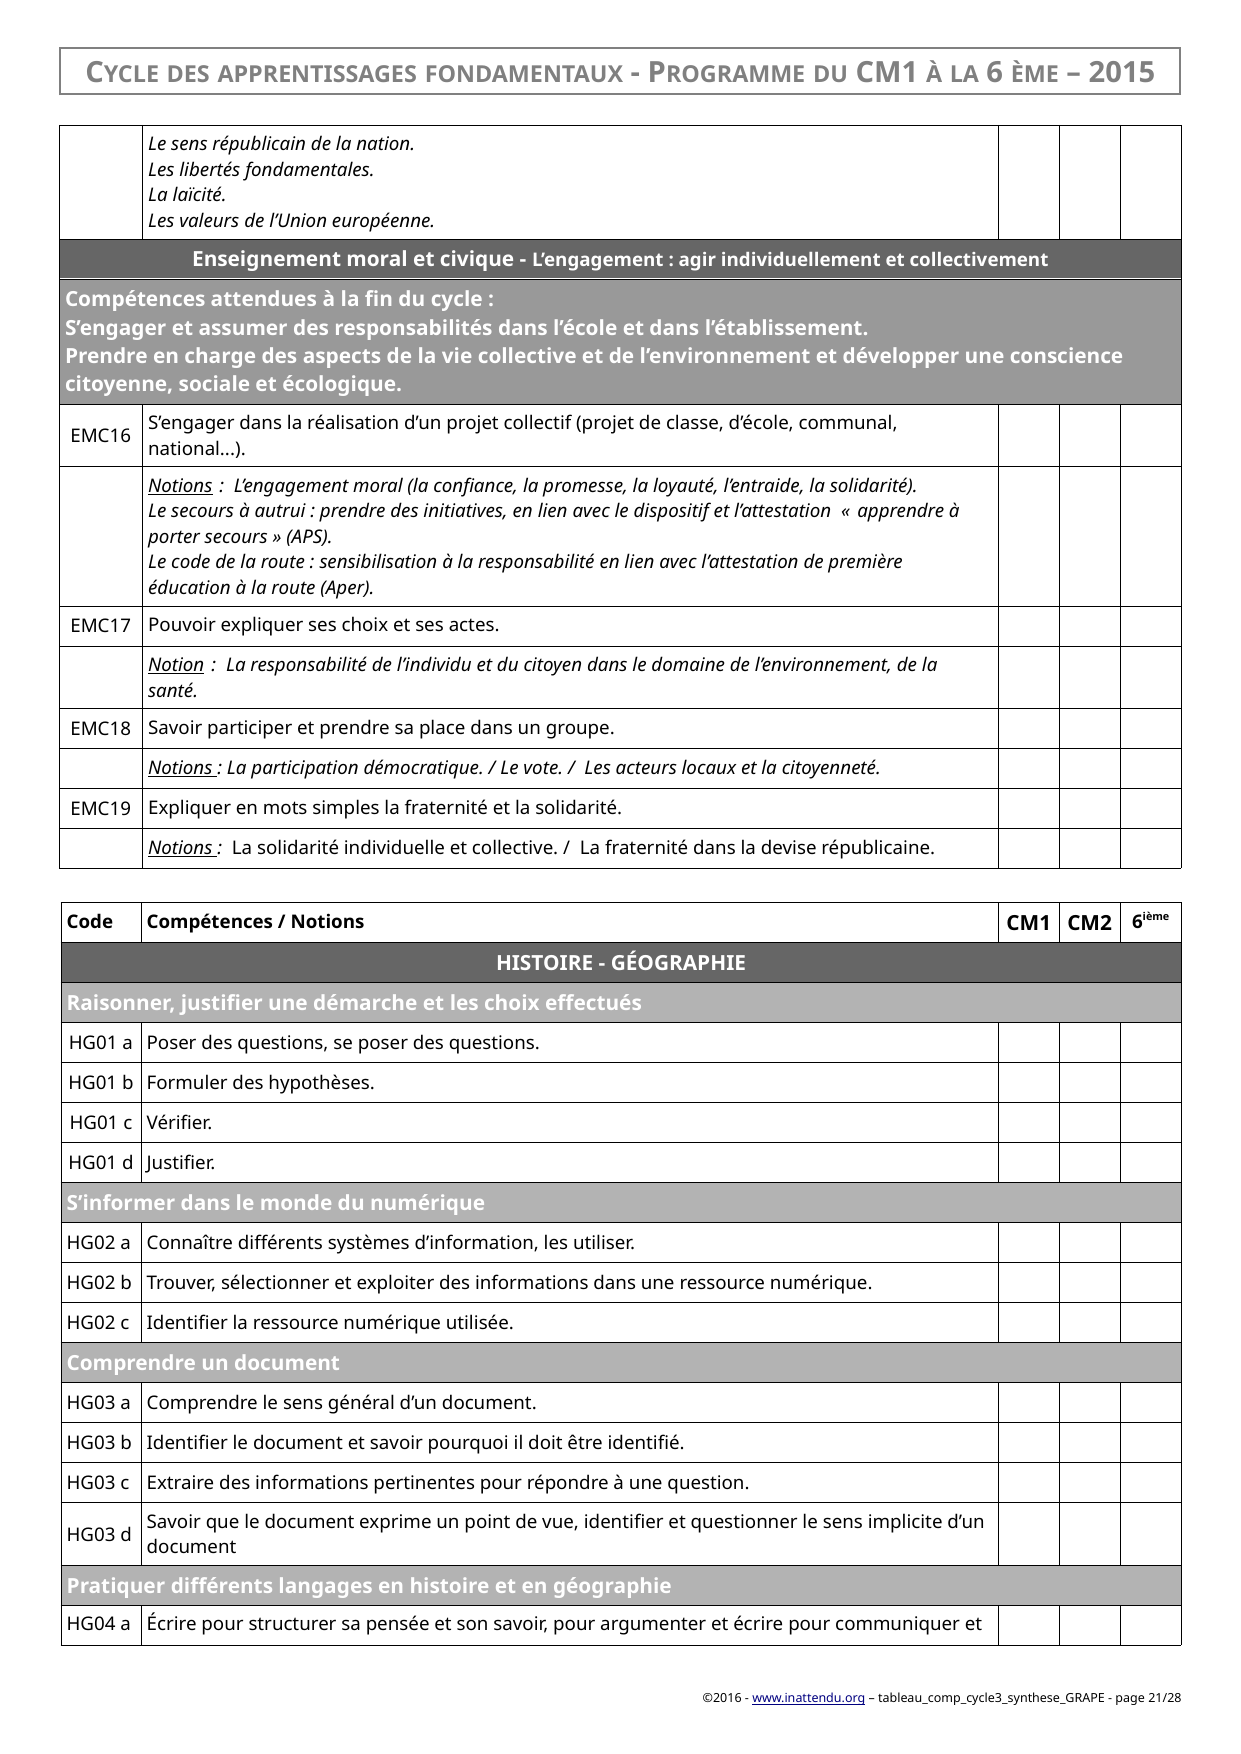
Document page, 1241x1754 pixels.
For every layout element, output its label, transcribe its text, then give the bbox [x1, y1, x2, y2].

table_cell [1121, 789, 1181, 828]
table_cell [1060, 1503, 1120, 1565]
table_cell HG02 b [62, 1263, 141, 1302]
table_cell [1060, 709, 1120, 748]
table_cell [999, 647, 1059, 708]
table_cell Pratiquer différents langages en histoire et en géographie [62, 1566, 1181, 1605]
table_cell [999, 1223, 1059, 1262]
table_cell [999, 1463, 1059, 1502]
table_cell [999, 709, 1059, 748]
table_cell HG01 b [62, 1063, 141, 1102]
table_cell [999, 467, 1059, 606]
table_cell [1121, 126, 1181, 238]
table_cell [999, 1303, 1059, 1342]
table_cell [1060, 1103, 1120, 1142]
table_cell [1121, 1023, 1181, 1062]
table_cell [1121, 1606, 1181, 1645]
table_cell [1121, 1103, 1181, 1142]
table_cell [1060, 1303, 1120, 1342]
table_cell [1060, 647, 1120, 708]
table_cell HG02 c [62, 1303, 141, 1342]
table_cell [1121, 607, 1181, 646]
table_cell [1060, 1463, 1120, 1502]
table_cell HG03 c [62, 1463, 141, 1502]
table_cell Identifier le document et savoir pourquoi il doit être identifié. [142, 1423, 998, 1462]
table_cell Raisonner, justifier une démarche et les choix effectués [62, 983, 1181, 1022]
table_cell [1121, 1263, 1181, 1302]
table_cell [1060, 1023, 1120, 1062]
table_cell [1060, 607, 1120, 646]
table_cell [999, 1143, 1059, 1182]
table_cell Pouvoir expliquer ses choix et ses actes. [143, 607, 998, 646]
table_cell [1060, 1606, 1120, 1645]
table_cell Savoir que le document exprime un point de vue, identifier et questionner le sens implicite d’un document [142, 1503, 998, 1565]
table_cell HG03 a [62, 1383, 141, 1422]
table_cell Écrire pour structurer sa pensée et son savoir, pour argumenter et écrire pour communiquer et [142, 1606, 998, 1645]
table_cell Justifier. [142, 1143, 998, 1182]
table_cell Notions : La participation démocratique. / Le vote. / Les acteurs locaux et la citoyenneté. [143, 749, 998, 788]
table_cell [1121, 467, 1181, 606]
table_cell Trouver, sélectionner et exploiter des informations dans une ressource numérique. [142, 1263, 998, 1302]
table_cell Savoir participer et prendre sa place dans un groupe. [143, 709, 998, 748]
table_cell Extraire des informations pertinentes pour répondre à une question. [142, 1463, 998, 1502]
table_cell [1121, 1063, 1181, 1102]
table_cell [999, 1263, 1059, 1302]
table_header CM2 [1060, 903, 1120, 942]
table_cell [1060, 829, 1120, 868]
table_cell [999, 789, 1059, 828]
table_cell [1121, 1143, 1181, 1182]
table_cell [999, 607, 1059, 646]
table_cell [1060, 126, 1120, 238]
table_cell EMC19 [60, 789, 142, 828]
table_cell [999, 1383, 1059, 1422]
table_cell Poser des questions, se poser des questions. [142, 1023, 998, 1062]
table_cell [60, 647, 142, 708]
table_cell [1121, 405, 1181, 466]
table_header 6ième [1121, 903, 1181, 942]
table_cell [1121, 1223, 1181, 1262]
table_cell Compétences attendues à la fin du cycle : S’engager et assumer des responsabilités dans l’école et dans l’établissement. Prendre en charge des aspects de la vie collective et de l’environnement et développer une conscience citoyenne, sociale et écologique. [60, 280, 1181, 404]
table_cell EMC17 [60, 607, 142, 646]
table_cell Enseignement moral et civique - L’engagement : agir individuellement et collectivement [60, 240, 1181, 278]
table_cell Notions : L’engagement moral (la confiance, la promesse, la loyauté, l’entraide, la solidarité). Le secours à autrui : prendre des initiatives, en lien avec le dispositif et l’attestation « apprendre à porter secours » (APS). Le code de la route : sensibilisation à la responsabilité en lien avec l’attestation de première éducation à la route (Aper). [143, 467, 998, 606]
table_cell [1060, 405, 1120, 466]
table_cell [999, 405, 1059, 466]
table_cell Formuler des hypothèses. [142, 1063, 998, 1102]
table_cell [1060, 749, 1120, 788]
table_cell HISTOIRE - GÉOGRAPHIE [62, 943, 1181, 982]
table_cell Comprendre le sens général d’un document. [142, 1383, 998, 1422]
table_cell HG03 b [62, 1423, 141, 1462]
table_cell [1060, 1063, 1120, 1102]
table_cell HG01 d [62, 1143, 141, 1182]
table_cell [999, 829, 1059, 868]
table_cell [1121, 709, 1181, 748]
table_cell [60, 749, 142, 788]
table_cell S’engager dans la réalisation d’un projet collectif (projet de classe, d’école, communal, national...). [143, 405, 998, 466]
table_cell [999, 1606, 1059, 1645]
table_cell [1121, 1303, 1181, 1342]
table_cell Connaître différents systèmes d’information, les utiliser. [142, 1223, 998, 1262]
table_cell [1121, 1423, 1181, 1462]
table_cell [1121, 1383, 1181, 1422]
table_cell HG03 d [62, 1503, 141, 1565]
table_cell [999, 1503, 1059, 1565]
table_cell [999, 1423, 1059, 1462]
table_cell [1060, 1263, 1120, 1302]
table_cell [999, 1063, 1059, 1102]
table_header Code [62, 903, 141, 942]
table_cell [1121, 1503, 1181, 1565]
table_cell Notion : La responsabilité de l’individu et du citoyen dans le domaine de l’environnement, de la santé. [143, 647, 998, 708]
table_cell HG02 a [62, 1223, 141, 1262]
table_cell [1060, 1223, 1120, 1262]
table_cell [999, 749, 1059, 788]
table_cell EMC16 [60, 405, 142, 466]
table_cell [1060, 1143, 1120, 1182]
table_cell EMC18 [60, 709, 142, 748]
table_cell [60, 126, 142, 238]
table_cell [1060, 789, 1120, 828]
table_cell [1060, 467, 1120, 606]
table_header CM1 [999, 903, 1059, 942]
table_cell Notions : La solidarité individuelle et collective. / La fraternité dans la devise républicaine. [143, 829, 998, 868]
table_cell [1121, 647, 1181, 708]
table_cell [1060, 1423, 1120, 1462]
table_cell Identifier la ressource numérique utilisée. [142, 1303, 998, 1342]
table_cell S’informer dans le monde du numérique [62, 1183, 1181, 1222]
table_cell [60, 829, 142, 868]
table_cell HG01 a [62, 1023, 141, 1062]
table_cell [60, 467, 142, 606]
table_cell [1121, 829, 1181, 868]
table_cell [1060, 1383, 1120, 1422]
table_cell HG01 c [62, 1103, 141, 1142]
table_cell Vérifier. [142, 1103, 998, 1142]
table_cell [999, 126, 1059, 238]
table_cell [999, 1023, 1059, 1062]
table_cell [999, 1103, 1059, 1142]
table_cell [1121, 749, 1181, 788]
table_cell Le sens républicain de la nation. Les libertés fondamentales. La laïcité. Les valeurs de l’Union européenne. [143, 126, 998, 238]
table_cell [1121, 1463, 1181, 1502]
table_cell HG04 a [62, 1606, 141, 1645]
table_cell Expliquer en mots simples la fraternité et la solidarité. [143, 789, 998, 828]
table_header Compétences / Notions [142, 903, 998, 942]
table_cell Comprendre un document [62, 1343, 1181, 1382]
